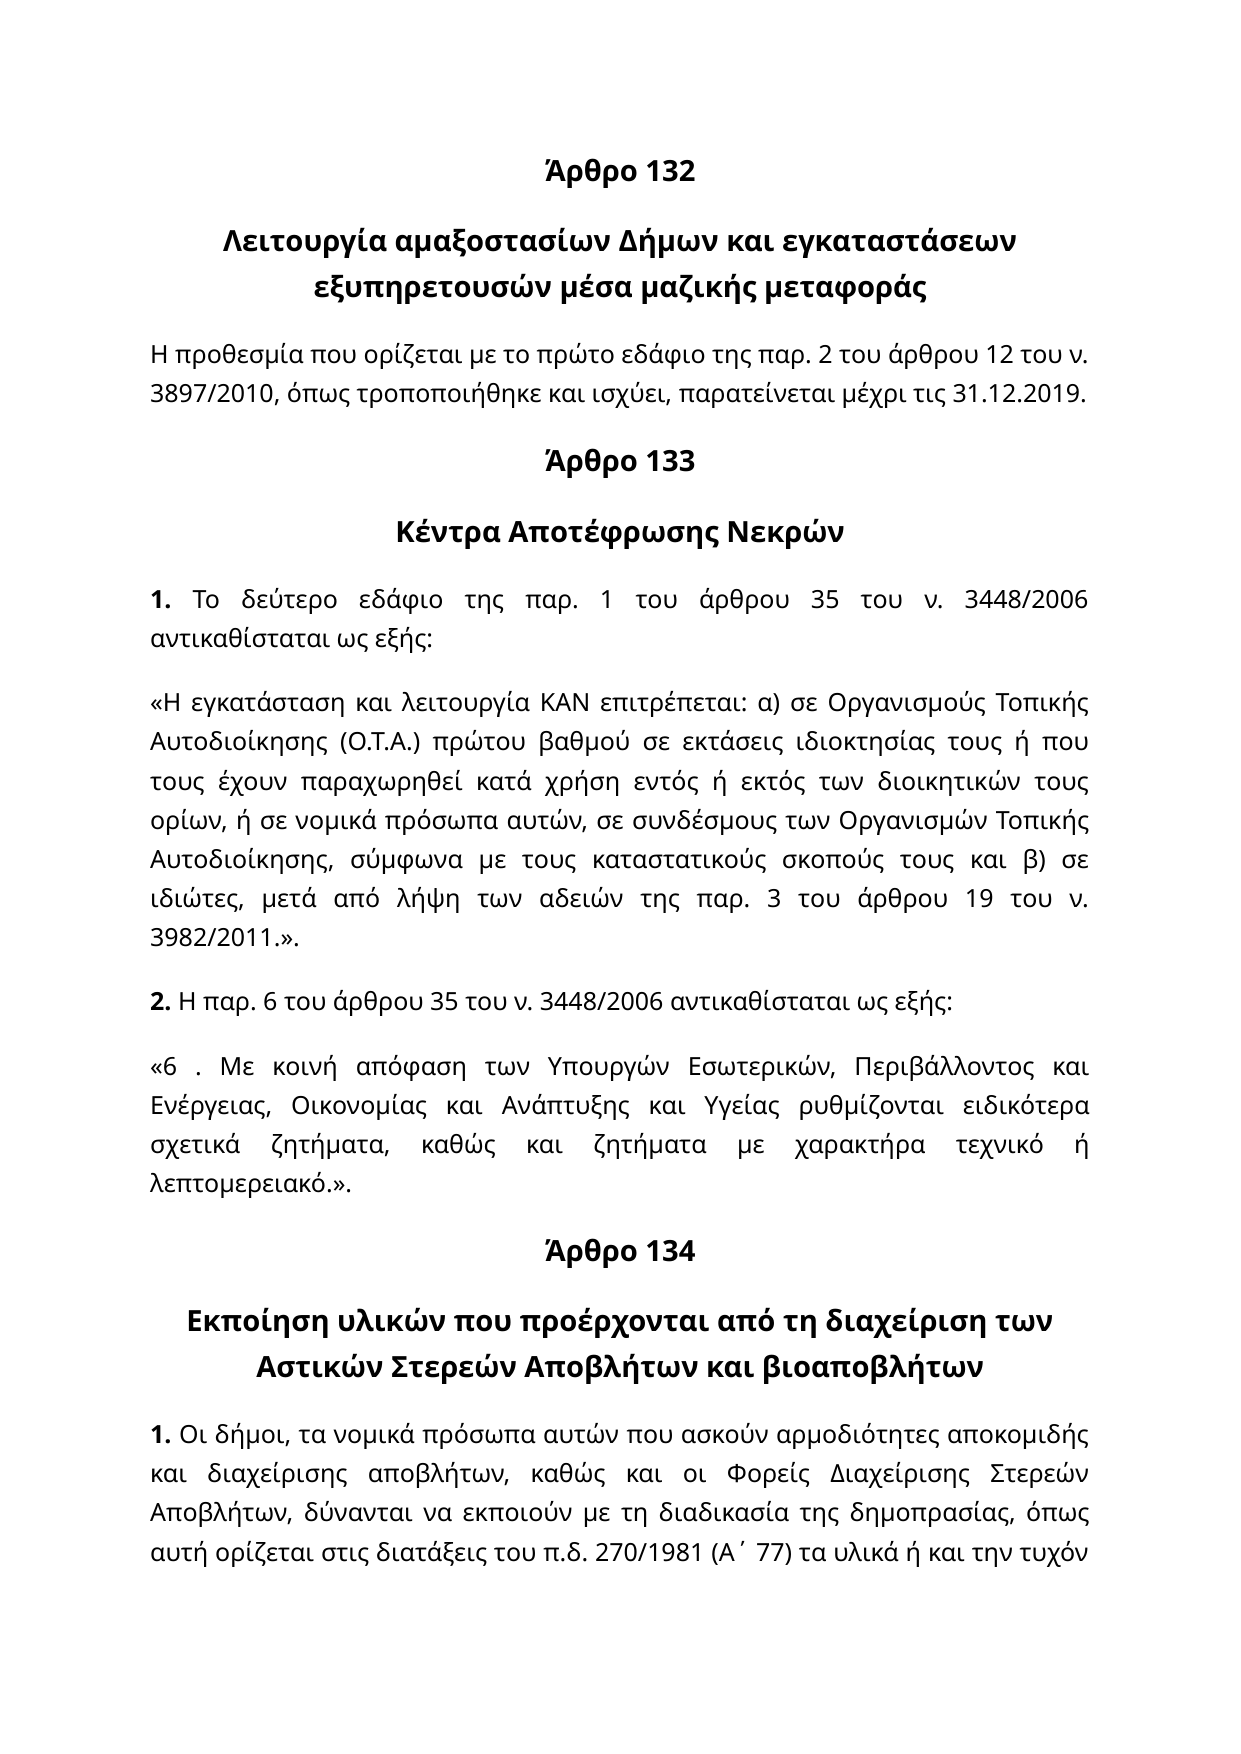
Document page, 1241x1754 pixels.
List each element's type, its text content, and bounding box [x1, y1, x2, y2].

subtitle Λειτουργία αμαξοστασίων Δήμων και εγκαταστάσεων εξυπηρετουσών μέσα μαζικής μεταφοράς [150, 221, 1090, 306]
subtitle Άρθρο 134 [150, 1230, 1090, 1269]
subtitle Άρθρο 133 [150, 440, 1090, 480]
text 2. Η παρ. 6 του άρθρου 35 του ν. 3448/2006 αντικαθίσταται ως εξής: [150, 984, 1090, 1018]
subtitle Εκποίηση υλικών που προέρχονται από τη διαχείριση των Αστικών Στερεών Αποβλήτων και βιοαποβλήτων [150, 1300, 1090, 1386]
text «6 . Με κοινή απόφαση των Υπουργών Εσωτερικών, Περιβάλλοντος και Ενέργειας, Οικονομίας και Ανάπτυξης και Υγείας ρυθμίζονται ειδικότερα σχετικά ζητήματα, καθώς και ζητήματα με χαρακτήρα τεχνικό ή λεπτομερειακό.». [150, 1048, 1090, 1200]
subtitle Κέντρα Αποτέφρωσης Νεκρών [150, 511, 1090, 551]
text Η προθεσμία που ορίζεται με το πρώτο εδάφιο της παρ. 2 του άρθρου 12 του ν. 3897/2010, όπως τροποποιήθηκε και ισχύει, παρατείνεται μέχρι τις 31.12.2019. [150, 337, 1090, 410]
subtitle Άρθρο 132 [150, 150, 1090, 190]
text 1. Το δεύτερο εδάφιο της παρ. 1 του άρθρου 35 του ν. 3448/2006 αντικαθίσταται ως εξής: [150, 581, 1090, 655]
text 1. Οι δήμοι, τα νομικά πρόσωπα αυτών που ασκούν αρμοδιότητες αποκομιδής και διαχείρισης αποβλήτων, καθώς και οι Φορείς Διαχείρισης Στερεών Αποβλήτων, δύνανται να εκποιούν με τη διαδικασία της δημοπρασίας, όπως αυτή ορίζεται στις διατάξεις του π.δ. 270/1981 (Α΄ 77) τα υλικά ή και την τυχόν [150, 1417, 1090, 1568]
text «Η εγκατάσταση και λειτουργία ΚΑΝ επιτρέπεται: α) σε Οργανισμούς Τοπικής Αυτοδιοίκησης (Ο.Τ.Α.) πρώτου βαθμού σε εκτάσεις ιδιοκτησίας τους ή που τους έχουν παραχωρηθεί κατά χρήση εντός ή εκτός των διοικητικών τους ορίων, ή σε νομικά πρόσωπα αυτών, σε συνδέσμους των Οργανισμών Τοπικής Αυτοδιοίκησης, σύμφωνα με τους καταστατικούς σκοπούς τους και β) σε ιδιώτες, μετά από λήψη των αδειών της παρ. 3 του άρθρου 19 του ν. 3982/2011.». [150, 685, 1090, 954]
